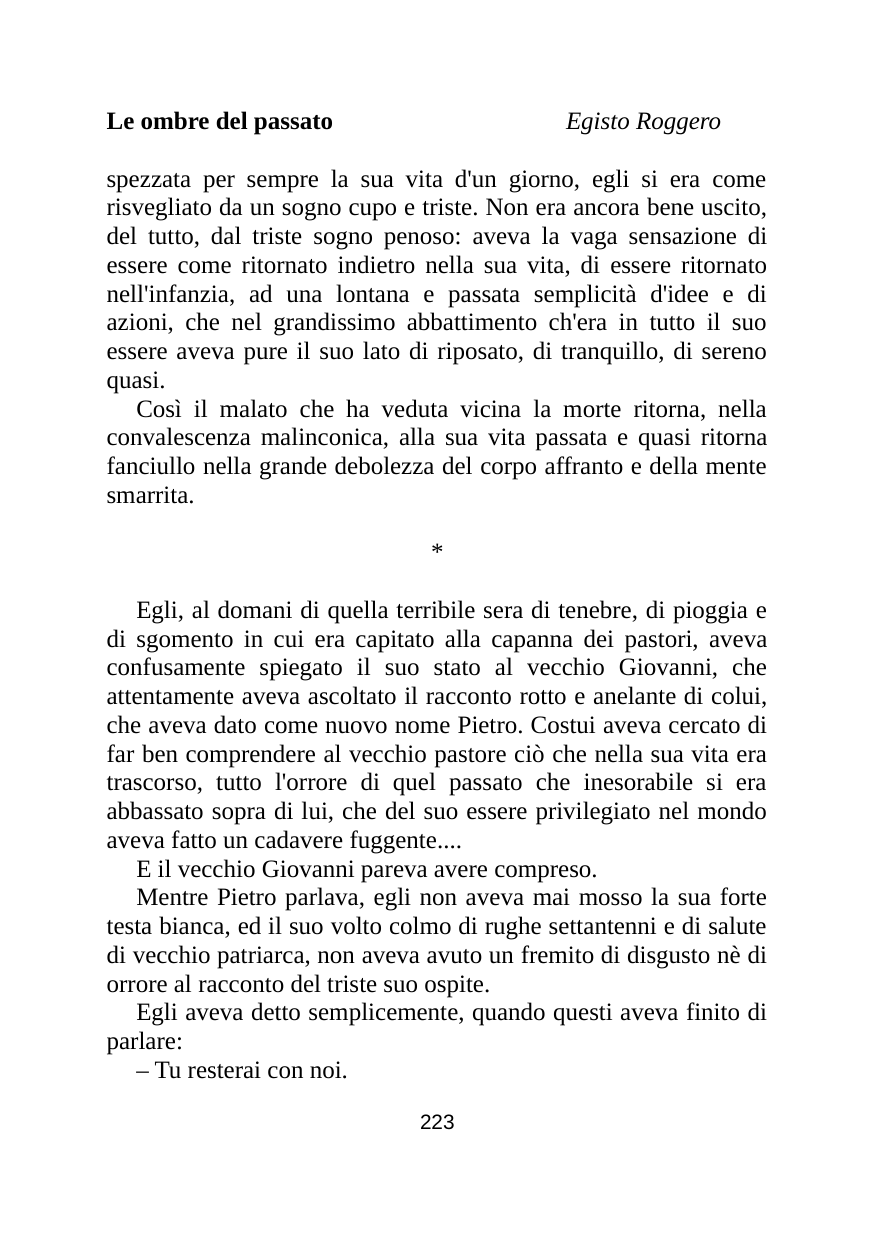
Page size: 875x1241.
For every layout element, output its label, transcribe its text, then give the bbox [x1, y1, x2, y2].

text E il vecchio Giovanni pareva avere compreso. [106, 854, 768, 882]
text Egli aveva detto semplicemente, quando questi aveva finito di parlare: [106, 997, 768, 1055]
text Così il malato che ha veduta vicina la morte ritorna, nella convalescenza malinconica, alla sua vita passata e quasi ritorna fanciullo nella grande debolezza del corpo affranto e della mente smarrita. [106, 394, 768, 509]
text spezzata per sempre la sua vita d'un giorno, egli si era come risvegliato da un sogno cupo e triste. Non era ancora bene uscito, del tutto, dal triste sogno penoso: aveva la vaga sensazione di essere come ritornato indietro nella sua vita, di essere ritornato nell'infanzia, ad una lontana e passata semplicità d'idee e di azioni, che nel grandissimo abbattimento ch'era in tutto il suo essere aveva pure il suo lato di riposato, di tranquillo, di sereno quasi. [106, 164, 768, 394]
text – Tu resterai con noi. [106, 1055, 768, 1084]
text Mentre Pietro parlava, egli non aveva mai mosso la sua forte testa bianca, ed il suo volto colmo di rughe settantenni e di salute di vecchio patriarca, non aveva avuto un fremito di disgusto nè di orrore al racconto del triste suo ospite. [106, 882, 768, 997]
text Egli, al domani di quella terribile sera di tenebre, di pioggia e di sgomento in cui era capitato alla capanna dei pastori, aveva confusamente spiegato il suo stato al vecchio Giovanni, che attentamente aveva ascoltato il racconto rotto e anelante di colui, che aveva dato come nuovo nome Pietro. Costui aveva cercato di far ben comprendere al vecchio pastore ciò che nella sua vita era trascorso, tutto l'orrore di quel passato che inesorabile si era abbassato sopra di lui, che del suo essere privilegiato nel mondo aveva fatto un cadavere fuggente.... [106, 595, 768, 854]
text * [106, 537, 768, 566]
